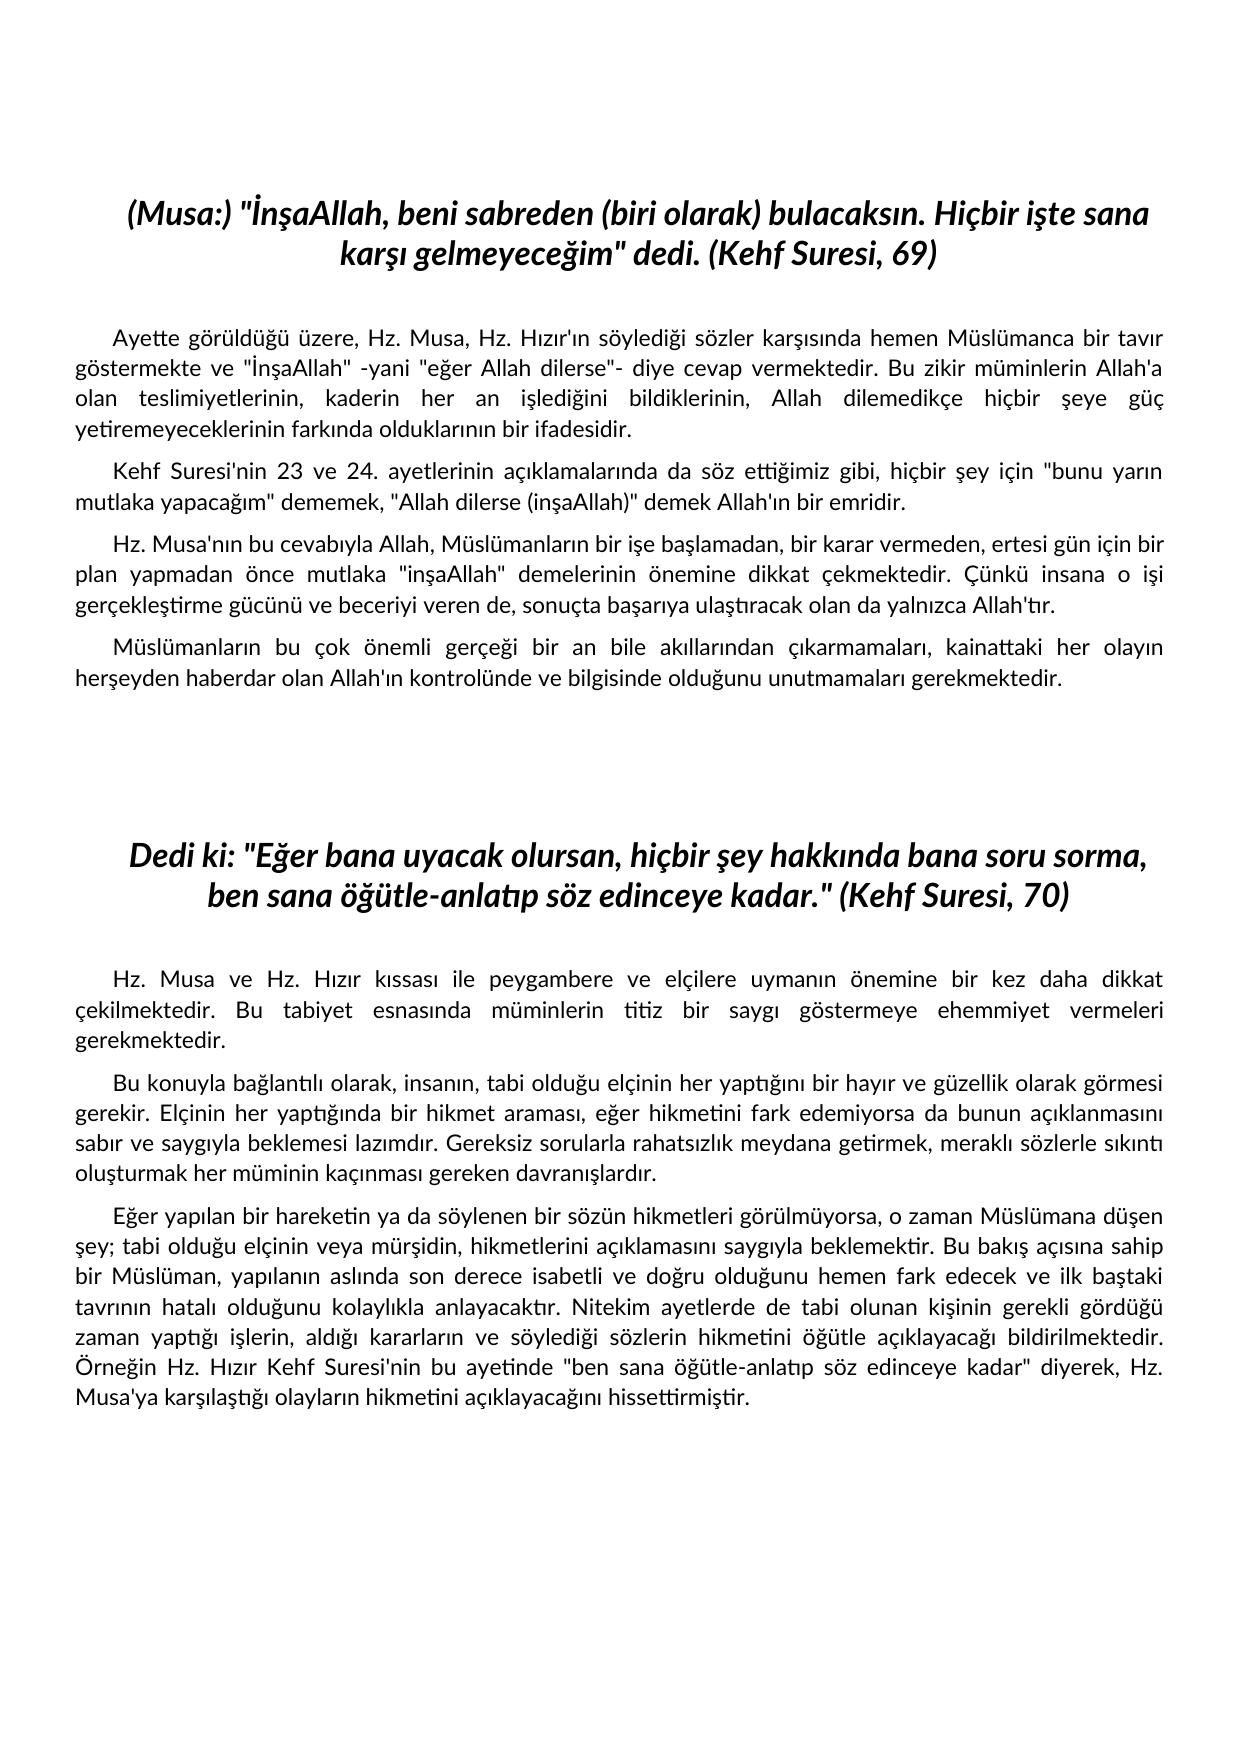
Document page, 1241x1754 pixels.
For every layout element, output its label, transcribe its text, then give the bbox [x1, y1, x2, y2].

text Hz. Musa'nın bu cevabıyla Allah, Müslümanların bir işe başlamadan, bir karar vermeden, ertesi gün için bir plan yapmadan önce mutlaka "inşaAllah" demelerinin önemine dikkat çekmektedir. Çünkü insana o işi gerçekleştirme gücünü ve beceriyi veren de, sonuçta başarıya ulaştıracak olan da yalnızca Allah'tır. [75, 530, 1165, 618]
subtitle Dedi ki: "Eğer bana uyacak olursan, hiçbir şey hakkında bana soru sorma, ben sana öğütle-anlatıp söz edinceye kadar." (Kehf Suresi, 70) [112, 834, 1165, 914]
text Eğer yapılan bir hareketin ya da söylenen bir sözün hikmetleri görülmüyorsa, o zaman Müslümana düşen şey; tabi olduğu elçinin veya mürşidin, hikmetlerini açıklamasını saygıyla beklemektir. Bu bakış açısına sahip bir Müslüman, yapılanın aslında son derece isabetli ve doğru olduğunu hemen fark edecek ve ilk baştaki tavrının hatalı olduğunu kolaylıkla anlayacaktır. Nitekim ayetlerde de tabi olunan kişinin gerekli gördüğü zaman yaptığı işlerin, aldığı kararların ve söylediği sözlerin hikmetini öğütle açıklayacağı bildirilmektedir. Örneğin Hz. Hızır Kehf Suresi'nin bu ayetinde "ben sana öğütle-anlatıp söz edinceye kadar" diyerek, Hz. Musa'ya karşılaştığı olayların hikmetini açıklayacağını hissettirmiştir. [75, 1202, 1165, 1410]
text Bu konuyla bağlantılı olarak, insanın, tabi olduğu elçinin her yaptığını bir hayır ve güzellik olarak görmesi gerekir. Elçinin her yaptığında bir hikmet araması, eğer hikmetini fark edemiyorsa da bunun açıklanmasını sabır ve saygıyla beklemesi lazımdır. Gereksiz sorularla rahatsızlık meydana getirmek, meraklı sözlerle sıkıntı oluşturmak her müminin kaçınması gereken davranışlardır. [75, 1068, 1165, 1186]
subtitle (Musa:) "İnşaAllah, beni sabreden (biri olarak) bulacaksın. Hiçbir işte sana karşı gelmeyeceğim" dedi. (Kehf Suresi, 69) [112, 193, 1165, 273]
text Müslümanların bu çok önemli gerçeği bir an bile akıllarından çıkarmamaları, kainattaki her olayın herşeyden haberdar olan Allah'ın kontrolünde ve bilgisinde olduğunu unutmamaları gerekmektedir. [75, 633, 1165, 691]
text Hz. Musa ve Hz. Hızır kıssası ile peygambere ve elçilere uymanın önemine bir kez daha dikkat çekilmektedir. Bu tabiyet esnasında müminlerin titiz bir saygı göstermeye ehemmiyet vermeleri gerekmektedir. [75, 965, 1165, 1053]
text Ayette görüldüğü üzere, Hz. Musa, Hz. Hızır'ın söylediği sözler karşısında hemen Müslümanca bir tavır göstermekte ve "İnşaAllah" -yani "eğer Allah dilerse"- diye cevap vermektedir. Bu zikir müminlerin Allah'a olan teslimiyetlerinin, kaderin her an işlediğini bildiklerinin, Allah dilemedikçe hiçbir şeye güç yetiremeyeceklerinin farkında olduklarının bir ifadesidir. [75, 324, 1165, 442]
text Kehf Suresi'nin 23 ve 24. ayetlerinin açıklamalarında da söz ettiğimiz gibi, hiçbir şey için "bunu yarın mutlaka yapacağım" dememek, "Allah dilerse (inşaAllah)" demek Allah'ın bir emridir. [75, 457, 1165, 515]
